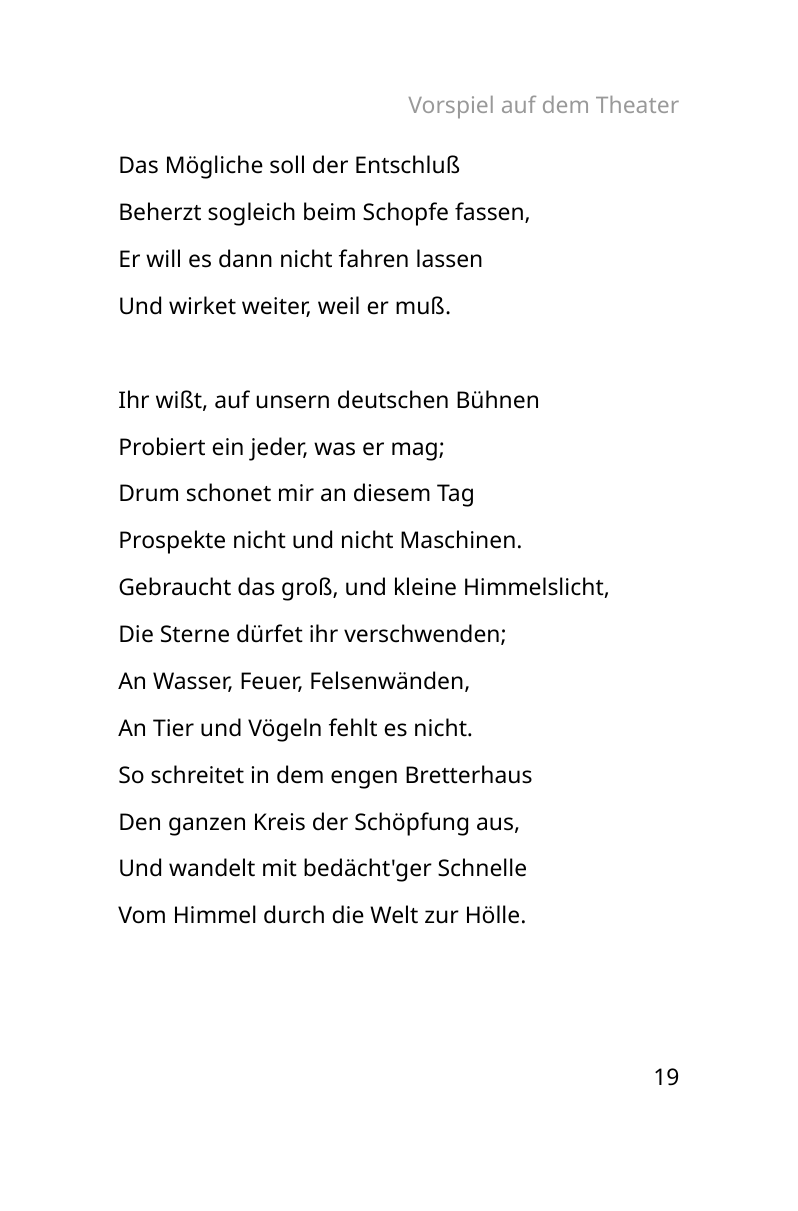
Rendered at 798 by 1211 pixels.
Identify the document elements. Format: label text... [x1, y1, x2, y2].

text Ihr wißt, auf unsern deutschen Bühnen Probiert ein jeder, was er mag; Drum schonet mir an diesem Tag Prospekte nicht und nicht Maschinen. Gebraucht das groß, und kleine Himmelslicht, Die Sterne dürfet ihr verschwenden; An Wasser, Feuer, Felsenwänden, An Tier und Vögeln fehlt es nicht. So schreitet in dem engen Bretterhaus Den ganzen Kreis der Schöpfung aus, Und wandelt mit bedächt'ger Schnelle Vom Himmel durch die Welt zur Hölle. [118, 354, 679, 931]
text Das Mögliche soll der Entschluß Beherzt sogleich beim Schopfe fassen, Er will es dann nicht fahren lassen Und wirket weiter, weil er muß. [118, 149, 679, 321]
